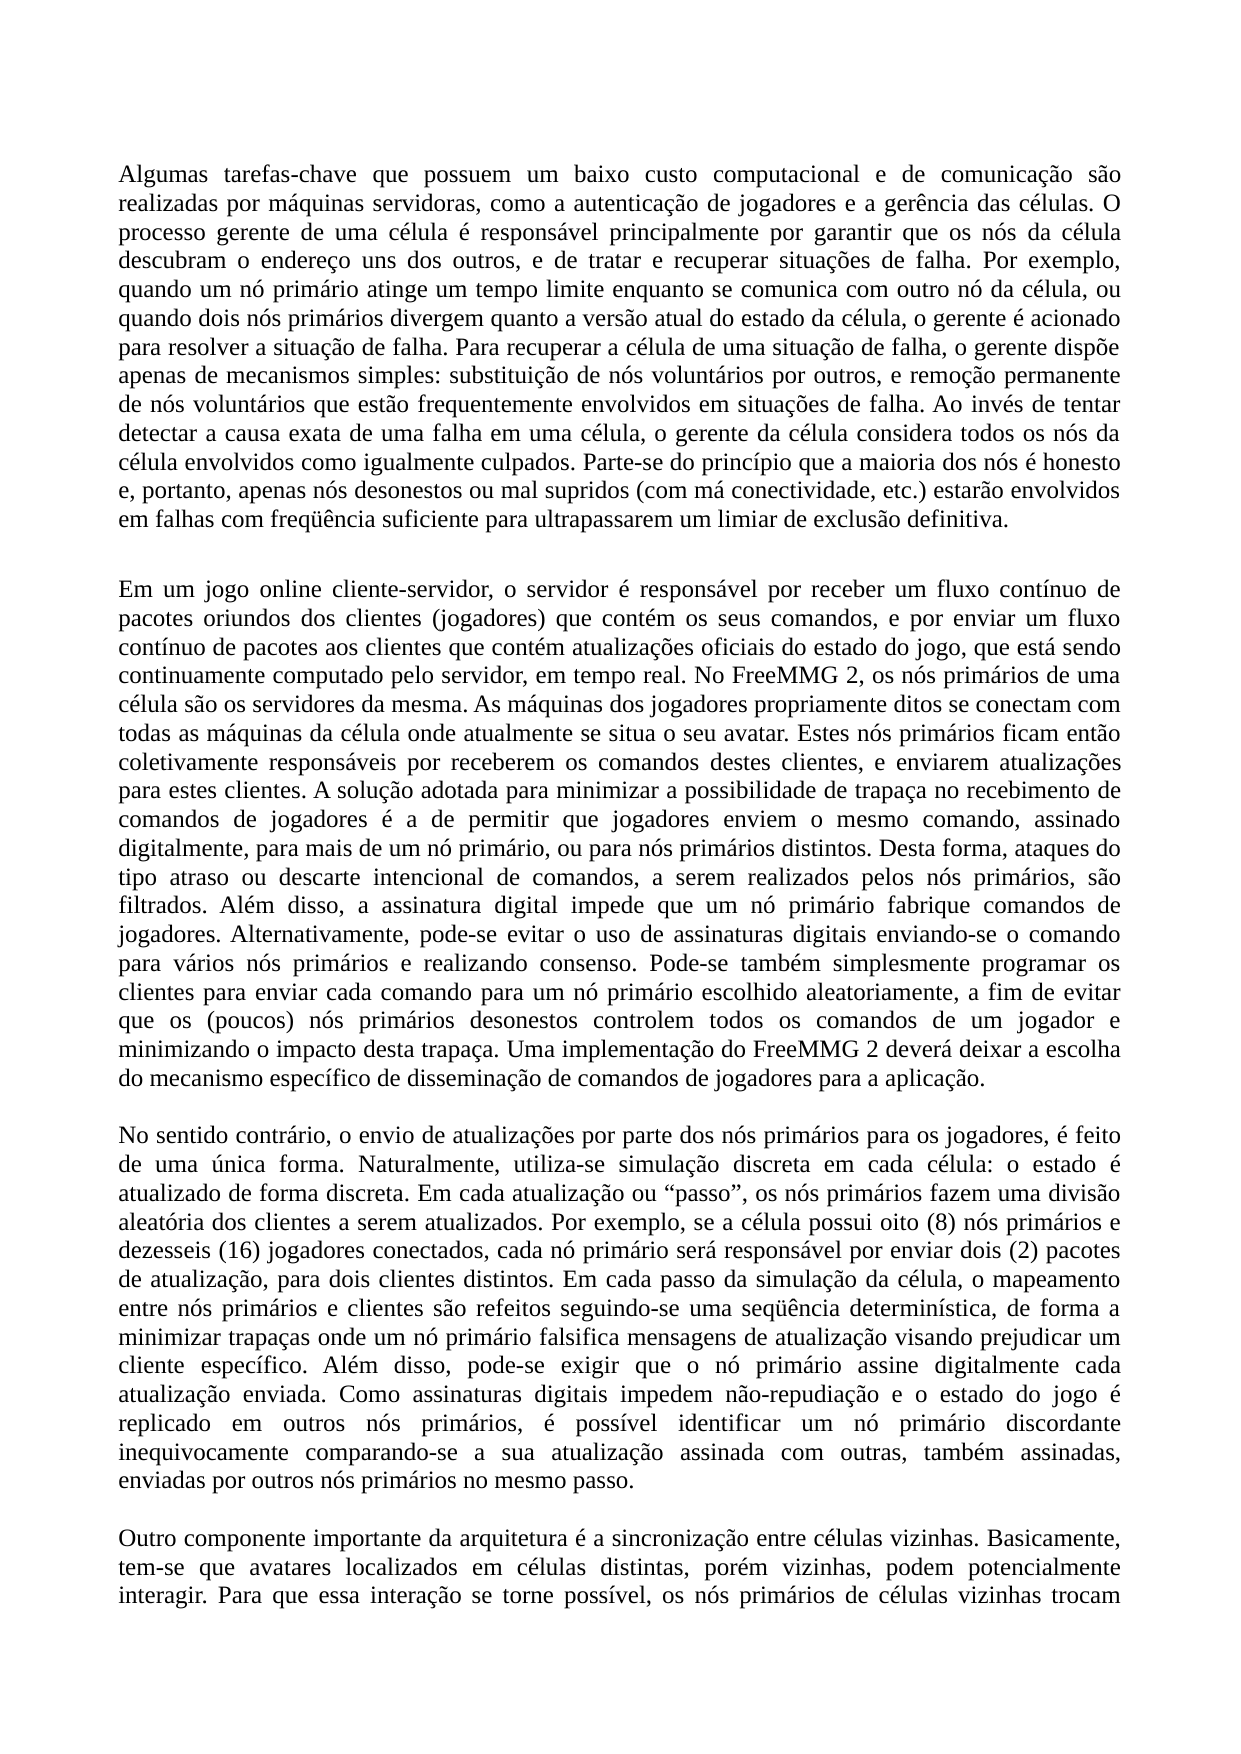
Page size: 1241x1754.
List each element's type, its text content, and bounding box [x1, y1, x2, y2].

text No sentido contrário, o envio de atualizações por parte dos nós primários para os jogadores, é feito de uma única forma. Naturalmente, utiliza-se simulação discreta em cada célula: o estado é atualizado de forma discreta. Em cada atualização ou “passo”, os nós primários fazem uma divisão aleatória dos clientes a serem atualizados. Por exemplo, se a célula possui oito (8) nós primários e dezesseis (16) jogadores conectados, cada nó primário será responsável por enviar dois (2) pacotes de atualização, para dois clientes distintos. Em cada passo da simulação da célula, o mapeamento entre nós primários e clientes são refeitos seguindo-se uma seqüência determinística, de forma a minimizar trapaças onde um nó primário falsifica mensagens de atualização visando prejudicar um cliente específico. Além disso, pode-se exigir que o nó primário assine digitalmente cada atualização enviada. Como assinaturas digitais impedem não-repudiação e o estado do jogo é replicado em outros nós primários, é possível identificar um nó primário discordante inequivocamente comparando-se a sua atualização assinada com outras, também assinadas, enviadas por outros nós primários no mesmo passo. [118, 1121, 1122, 1494]
text Outro componente importante da arquitetura é a sincronização entre células vizinhas. Basicamente, tem-se que avatares localizados em células distintas, porém vizinhas, podem potencialmente interagir. Para que essa interação se torne possível, os nós primários de células vizinhas trocam [118, 1523, 1122, 1609]
text Algumas tarefas-chave que possuem um baixo custo computacional e de comunicação são realizadas por máquinas servidoras, como a autenticação de jogadores e a gerência das células. O processo gerente de uma célula é responsável principalmente por garantir que os nós da célula descubram o endereço uns dos outros, e de tratar e recuperar situações de falha. Por exemplo, quando um nó primário atinge um tempo limite enquanto se comunica com outro nó da célula, ou quando dois nós primários divergem quanto a versão atual do estado da célula, o gerente é acionado para resolver a situação de falha. Para recuperar a célula de uma situação de falha, o gerente dispõe apenas de mecanismos simples: substituição de nós voluntários por outros, e remoção permanente de nós voluntários que estão frequentemente envolvidos em situações de falha. Ao invés de tentar detectar a causa exata de uma falha em uma célula, o gerente da célula considera todos os nós da célula envolvidos como igualmente culpados. Parte-se do princípio que a maioria dos nós é honesto e, portanto, apenas nós desonestos ou mal supridos (com má conectividade, etc.) estarão envolvidos em falhas com freqüência suficiente para ultrapassarem um limiar de exclusão definitiva. [118, 159, 1122, 533]
text Em um jogo online cliente-servidor, o servidor é responsável por receber um fluxo contínuo de pacotes oriundos dos clientes (jogadores) que contém os seus comandos, e por enviar um fluxo contínuo de pacotes aos clientes que contém atualizações oficiais do estado do jogo, que está sendo continuamente computado pelo servidor, em tempo real. No FreeMMG 2, os nós primários de uma célula são os servidores da mesma. As máquinas dos jogadores propriamente ditos se conectam com todas as máquinas da célula onde atualmente se situa o seu avatar. Estes nós primários ficam então coletivamente responsáveis por receberem os comandos destes clientes, e enviarem atualizações para estes clientes. A solução adotada para minimizar a possibilidade de trapaça no recebimento de comandos de jogadores é a de permitir que jogadores enviem o mesmo comando, assinado digitalmente, para mais de um nó primário, ou para nós primários distintos. Desta forma, ataques do tipo atraso ou descarte intencional de comandos, a serem realizados pelos nós primários, são filtrados. Além disso, a assinatura digital impede que um nó primário fabrique comandos de jogadores. Alternativamente, pode-se evitar o uso de assinaturas digitais enviando-se o comando para vários nós primários e realizando consenso. Pode-se também simplesmente programar os clientes para enviar cada comando para um nó primário escolhido aleatoriamente, a fim de evitar que os (poucos) nós primários desonestos controlem todos os comandos de um jogador e minimizando o impacto desta trapaça. Uma implementação do FreeMMG 2 deverá deixar a escolha do mecanismo específico de disseminação de comandos de jogadores para a aplicação. [118, 574, 1122, 1092]
